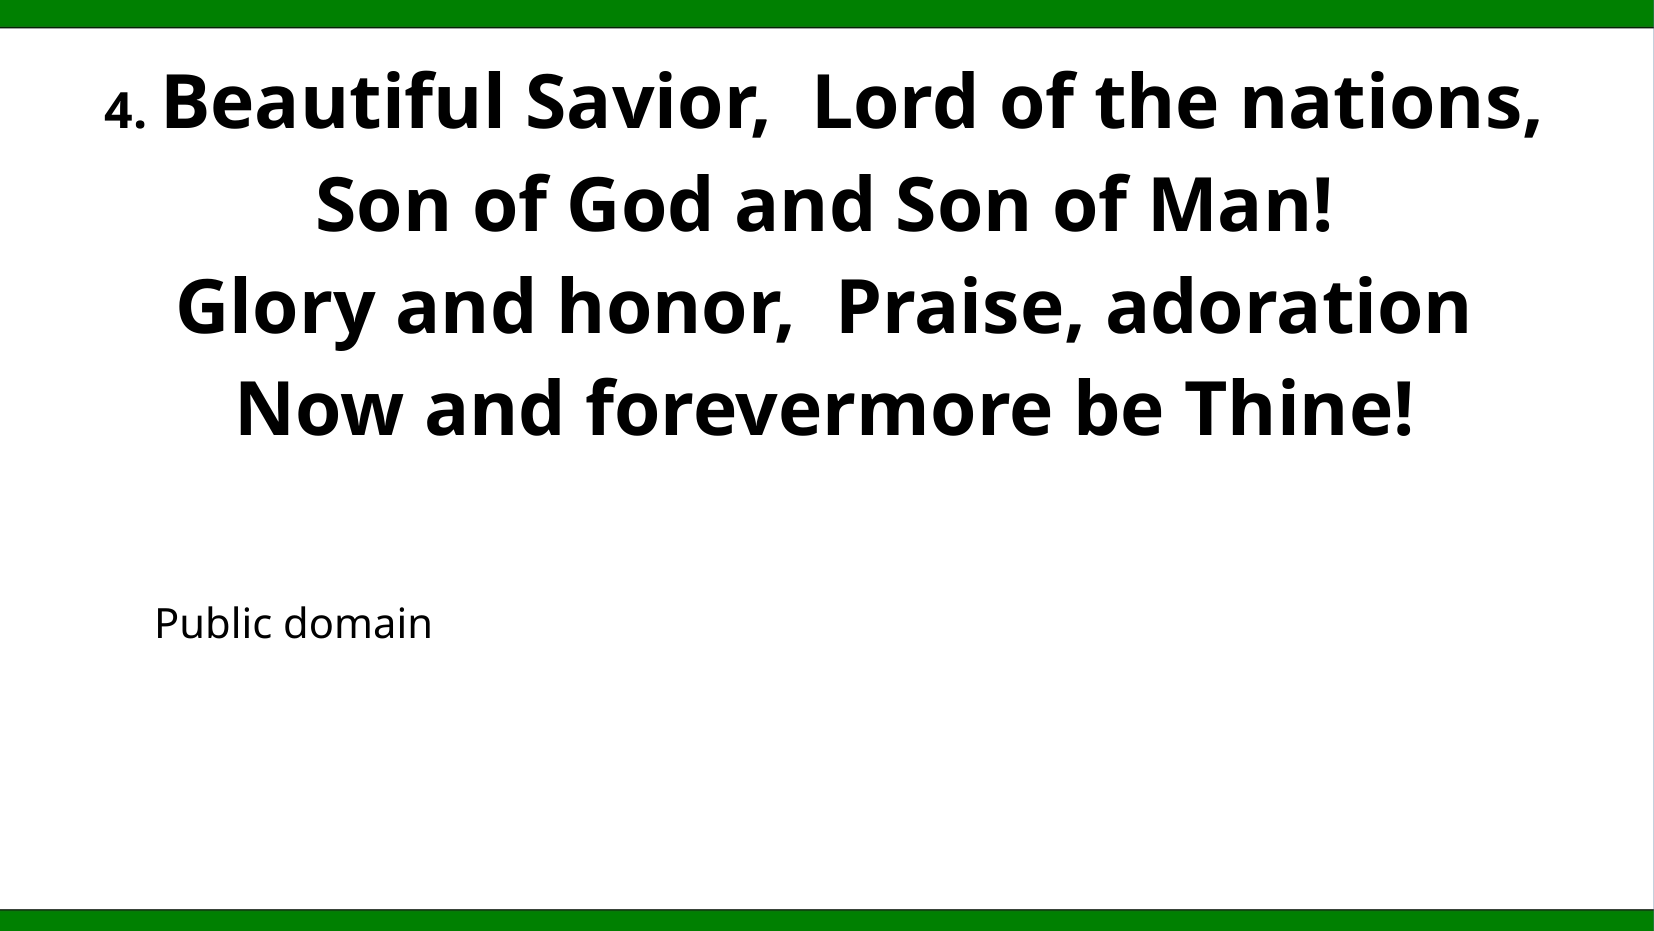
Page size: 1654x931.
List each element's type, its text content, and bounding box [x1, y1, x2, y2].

text_box 4. Beautiful Savior, Lord of the nations, Son of God and Son of Man! Glory and honor, Praise, adoration Now and forevermore be Thine! Public domain [75, 41, 1576, 644]
picture [0, 0, 1654, 931]
